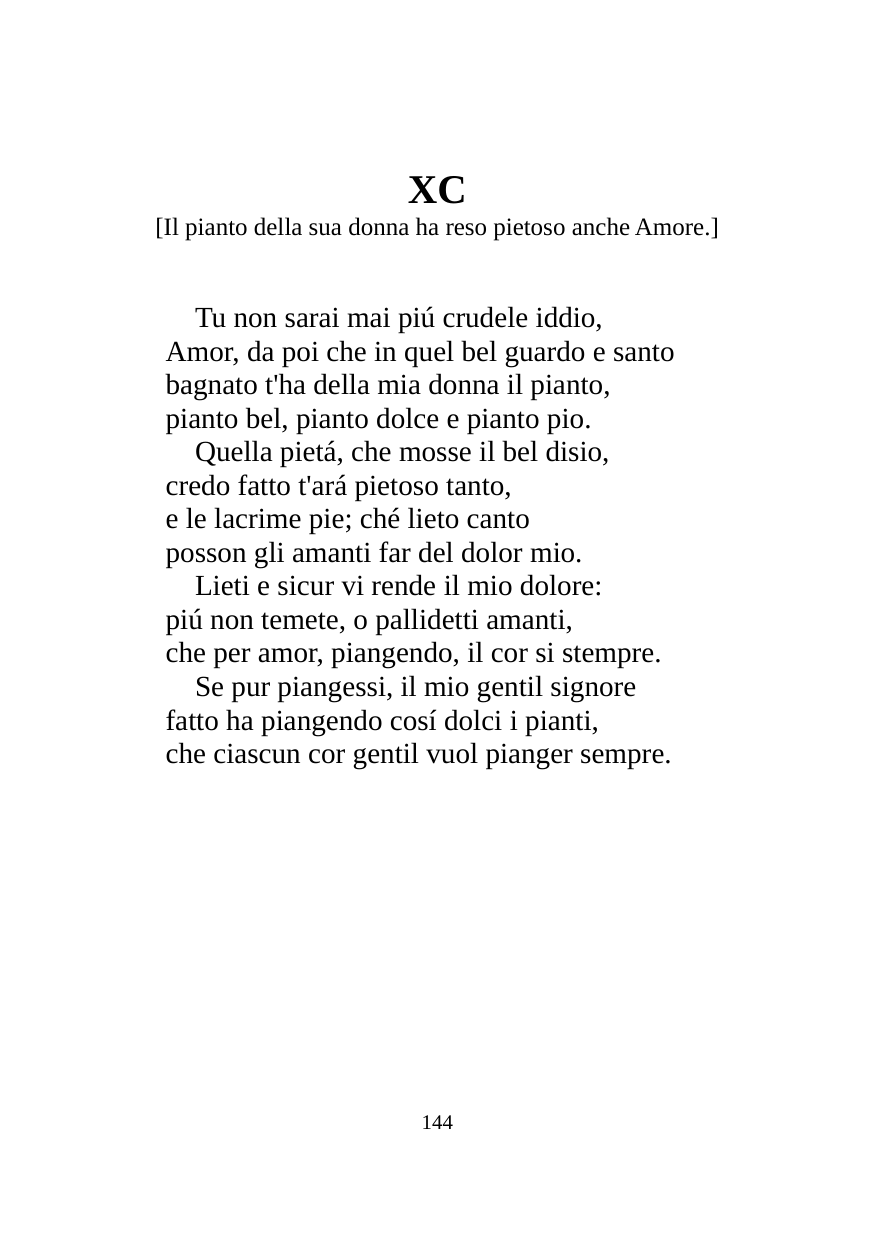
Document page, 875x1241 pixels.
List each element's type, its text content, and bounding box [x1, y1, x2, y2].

text Quella pietá, che mosse il bel disio, credo fatto t'ará pietoso tanto, e le lacrime pie; ché lieto canto posson gli amanti far del dolor mio. [165, 434, 768, 568]
text Se pur piangessi, il mio gentil signore fatto ha piangendo cosí dolci i pianti, che ciascun cor gentil vuol pianger sempre. [165, 669, 768, 770]
subtitle XC [Il pianto della sua donna ha reso pietoso anche Amore.] [106, 165, 768, 241]
text Lieti e sicur vi rende il mio dolore: piú non temete, o pallidetti amanti, che per amor, piangendo, il cor si stempre. [165, 568, 768, 669]
text Tu non sarai mai piú crudele iddio, Amor, da poi che in quel bel guardo e santo bagnato t'ha della mia donna il pianto, pianto bel, pianto dolce e pianto pio. [165, 300, 768, 434]
